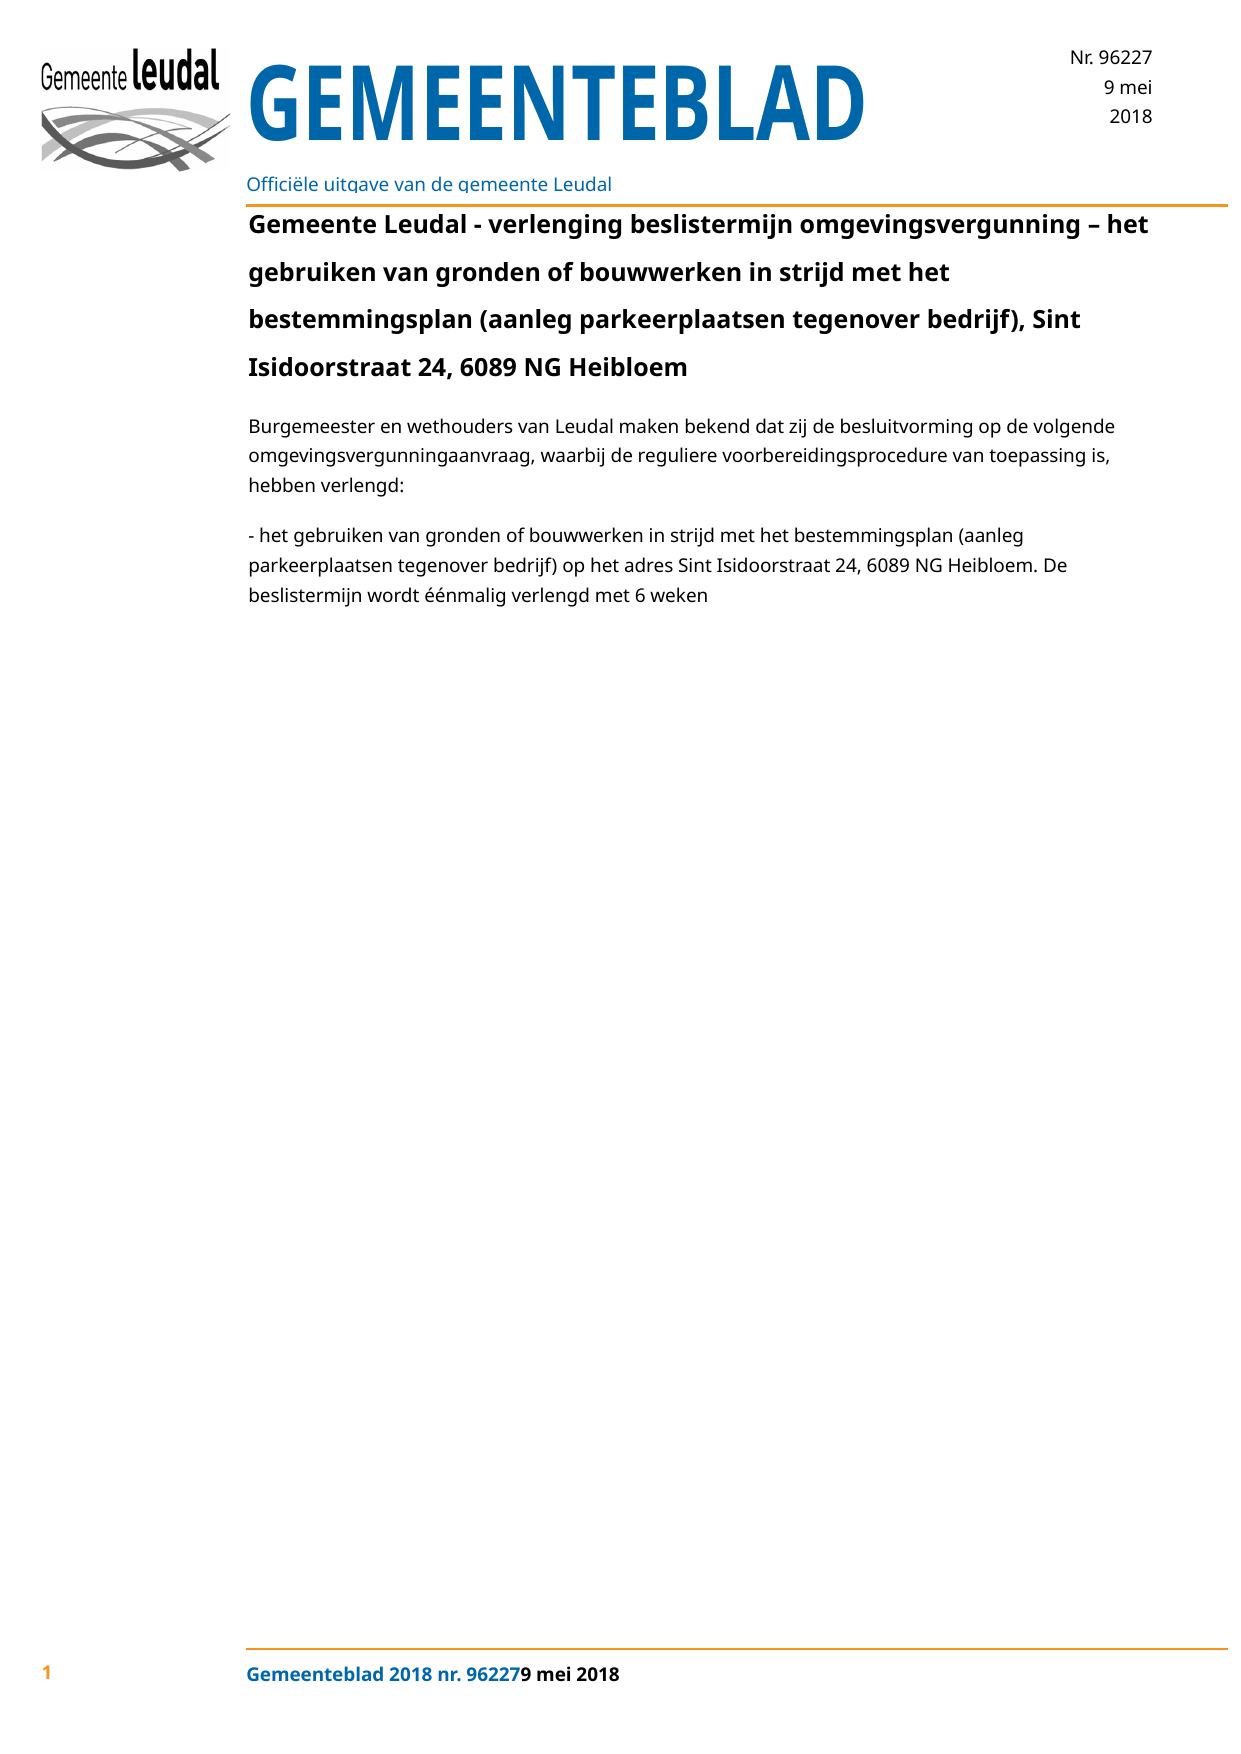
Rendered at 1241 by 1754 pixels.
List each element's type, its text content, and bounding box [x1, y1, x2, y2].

text Burgemeester en wethouders van Leudal maken bekend dat zij de besluitvorming op de volgende omgevingsvergunningaanvraag, waarbij de reguliere voorbereidingsprocedure van toepassing is, hebben verlengd: [248, 413, 1152, 498]
picture [41, 47, 231, 172]
text - het gebruiken van gronden of bouwwerken in strijd met het bestemmingsplan (aanleg parkeerplaatsen tegenover bedrijf) op het adres Sint Isidoorstraat 24, 6089 NG Heibloem. De beslistermijn wordt éénmalig verlengd met 6 weken [248, 523, 1152, 608]
text Gemeente Leudal - verlenging beslistermijn omgevingsvergunning – het gebruiken van gronden of bouwwerken in strijd met het bestemmingsplan (aanleg parkeerplaatsen tegenover bedrijf), Sint Isidoorstraat 24, 6089 NG Heibloem [248, 207, 1152, 384]
